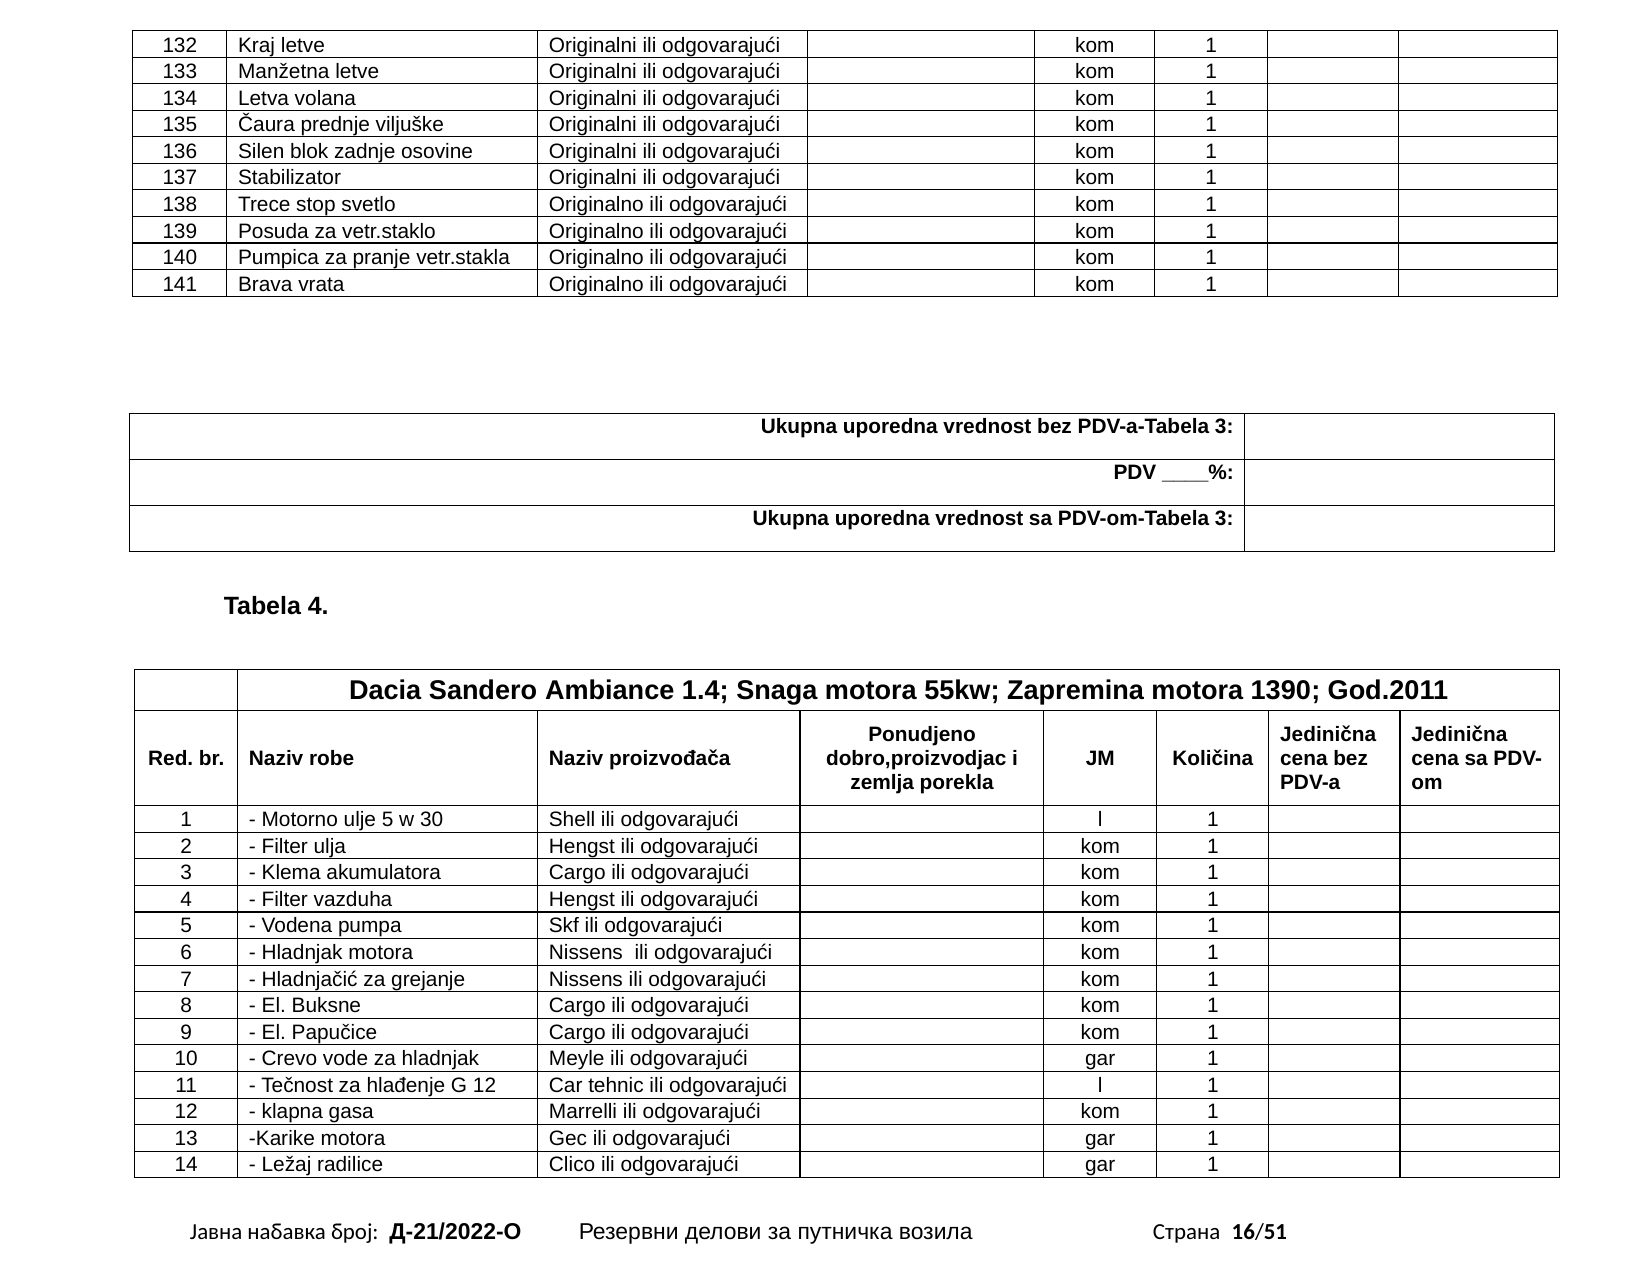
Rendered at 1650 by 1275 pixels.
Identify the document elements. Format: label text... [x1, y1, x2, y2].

table_cell Naziv proizvođača [538, 711, 799, 805]
table_cell [801, 992, 1043, 1018]
table_cell 13 [135, 1125, 237, 1151]
table_cell kom [1044, 886, 1156, 911]
table_cell - El. Papučice [238, 1019, 537, 1044]
table_cell [1269, 966, 1399, 991]
table_cell [1399, 190, 1557, 216]
table_cell Originalni ili odgovarajući [538, 84, 807, 110]
table_cell l [1044, 806, 1156, 832]
table_cell 1 [1157, 833, 1268, 858]
table_cell kom [1035, 31, 1154, 57]
table_cell 1 [1157, 913, 1268, 938]
table_header Ukupna uporedna vrednost bez PDV-a-Tabela 3: [130, 414, 1244, 459]
table_cell [801, 966, 1043, 991]
table_cell Brava vrata [227, 270, 537, 296]
table_cell Cargo ili odgovarajući [538, 1019, 799, 1044]
table_cell 139 [133, 217, 226, 242]
table_cell [1401, 833, 1559, 858]
table_cell [1399, 58, 1557, 83]
table_cell [808, 84, 1034, 110]
table_cell - klapna gasa [238, 1099, 537, 1124]
table_cell - Vodena pumpa [238, 913, 537, 938]
table_cell kom [1044, 859, 1156, 885]
table_cell 1 [135, 806, 237, 832]
table_cell 1 [1157, 1125, 1268, 1151]
table_cell Cargo ili odgovarajući [538, 992, 799, 1018]
table_cell [1401, 1019, 1559, 1044]
table_cell [1268, 58, 1398, 83]
table_cell [808, 31, 1034, 57]
table_cell [1245, 460, 1554, 505]
table_cell [1268, 84, 1398, 110]
table_cell [1268, 190, 1398, 216]
table_cell Shell ili odgovarajući [538, 806, 799, 832]
table_cell [808, 217, 1034, 242]
table_cell [1401, 1045, 1559, 1071]
table_cell [1269, 1152, 1399, 1177]
table_cell 1 [1157, 939, 1268, 964]
table_cell 133 [133, 58, 226, 83]
table_cell 4 [135, 886, 237, 911]
table_cell 1 [1157, 1152, 1268, 1177]
table_cell [1401, 1125, 1559, 1151]
table_cell 137 [133, 164, 226, 189]
table_cell - Filter ulja [238, 833, 537, 858]
table_cell Originalni ili odgovarajući [538, 137, 807, 163]
table_cell [1401, 859, 1559, 885]
table_cell 1 [1157, 966, 1268, 991]
table_cell [1401, 939, 1559, 964]
table_cell gar [1044, 1152, 1156, 1177]
table_cell - El. Buksne [238, 992, 537, 1018]
table_cell 1 [1155, 244, 1267, 269]
table_cell Nissens ili odgovarajući [538, 939, 799, 964]
table_cell [1269, 833, 1399, 858]
table_cell - Filter vazduha [238, 886, 537, 911]
table_cell Nissens ili odgovarajući [538, 966, 799, 991]
table_header Dacia Sandero Аmbiance 1.4; Snaga motora 55kw; Zapremina motora 1390; God.2011 [238, 670, 1559, 710]
table_cell Hengst ili odgovarajući [538, 833, 799, 858]
table_cell [801, 939, 1043, 964]
table_cell 7 [135, 966, 237, 991]
table_cell Letva volana [227, 84, 537, 110]
table_cell 141 [133, 270, 226, 296]
table_cell [1401, 886, 1559, 911]
table_cell 1 [1157, 992, 1268, 1018]
table_cell [801, 833, 1043, 858]
table_cell [801, 806, 1043, 832]
table_cell [1268, 111, 1398, 136]
table_cell Meyle ili odgovarajući [538, 1045, 799, 1071]
table_cell - Motorno ulje 5 w 30 [238, 806, 537, 832]
table_cell Cargo ili odgovarajući [538, 859, 799, 885]
table_cell 1 [1155, 270, 1267, 296]
table_cell [1269, 806, 1399, 832]
table_cell [1269, 859, 1399, 885]
table_cell - Klema akumulatora [238, 859, 537, 885]
table_cell kom [1035, 190, 1154, 216]
table_cell [1269, 1125, 1399, 1151]
table_header [135, 670, 237, 710]
table_cell kom [1044, 1099, 1156, 1124]
table_cell [808, 137, 1034, 163]
table_cell 1 [1155, 190, 1267, 216]
table_cell [1269, 886, 1399, 911]
table_cell Originalni ili odgovarajući [538, 58, 807, 83]
table_cell 135 [133, 111, 226, 136]
table_cell [808, 111, 1034, 136]
table_cell Clico ili odgovarajući [538, 1152, 799, 1177]
table_cell JM [1044, 711, 1156, 805]
table_cell 1 [1157, 1045, 1268, 1071]
table_cell Originalni ili odgovarajući [538, 164, 807, 189]
table_cell Količina [1157, 711, 1268, 805]
table_cell 1 [1157, 806, 1268, 832]
table_cell [801, 886, 1043, 911]
table_cell Stabilizator [227, 164, 537, 189]
table_cell 1 [1157, 1072, 1268, 1097]
table_cell [1269, 1072, 1399, 1097]
table_cell 1 [1157, 1019, 1268, 1044]
table_cell Gec ili odgovarajući [538, 1125, 799, 1151]
table_cell 138 [133, 190, 226, 216]
table_cell [1399, 244, 1557, 269]
table_cell Marrelli ili odgovarajući [538, 1099, 799, 1124]
table_cell 1 [1157, 886, 1268, 911]
table_cell kom [1035, 58, 1154, 83]
table_cell kom [1035, 244, 1154, 269]
table_cell Naziv robe [238, 711, 537, 805]
table_cell [1269, 992, 1399, 1018]
table_cell [801, 1072, 1043, 1097]
table_cell kom [1035, 137, 1154, 163]
table_cell 3 [135, 859, 237, 885]
table_cell [808, 244, 1034, 269]
table_cell PDV ____%: [130, 460, 1244, 505]
table_cell Originalni ili odgovarajući [538, 111, 807, 136]
table_cell Manžetna letve [227, 58, 537, 83]
table_cell [1399, 31, 1557, 57]
table_cell kom [1035, 164, 1154, 189]
table_cell Jedinična cena sa PDV-om [1401, 711, 1559, 805]
table_cell 5 [135, 913, 237, 938]
table_cell [1268, 217, 1398, 242]
table_cell Ponudjeno dobro,proizvodjac i zemlja porekla [801, 711, 1043, 805]
table_cell [1401, 1099, 1559, 1124]
text Tabela 4. [223, 591, 1533, 619]
table_cell 6 [135, 939, 237, 964]
table_cell 1 [1155, 31, 1267, 57]
table_cell Originalno ili odgovarajući [538, 270, 807, 296]
table_cell 12 [135, 1099, 237, 1124]
table_cell [1401, 966, 1559, 991]
table_cell [808, 164, 1034, 189]
table_cell 1 [1155, 84, 1267, 110]
table_cell [1401, 806, 1559, 832]
table_cell Originalno ili odgovarajući [538, 217, 807, 242]
table_cell [1268, 270, 1398, 296]
table_cell Originalno ili odgovarajući [538, 190, 807, 216]
table_cell kom [1035, 84, 1154, 110]
table_cell 2 [135, 833, 237, 858]
table_cell [1401, 992, 1559, 1018]
table_cell [1401, 913, 1559, 938]
table_cell [801, 913, 1043, 938]
table_cell 1 [1155, 58, 1267, 83]
table_cell 1 [1157, 859, 1268, 885]
table_cell Čaura prednje viljuške [227, 111, 537, 136]
table_cell [1399, 84, 1557, 110]
table_cell 11 [135, 1072, 237, 1097]
table_cell 9 [135, 1019, 237, 1044]
table_cell 1 [1155, 111, 1267, 136]
table_cell 8 [135, 992, 237, 1018]
table_cell Ukupna uporedna vrednost sa PDV-om-Tabela 3: [130, 506, 1244, 551]
table_cell [808, 58, 1034, 83]
table_cell [801, 1019, 1043, 1044]
table_cell [1268, 164, 1398, 189]
table_cell Trece stop svetlo [227, 190, 537, 216]
table_cell [1399, 217, 1557, 242]
table_cell 14 [135, 1152, 237, 1177]
table_header [1245, 414, 1554, 459]
table_cell 132 [133, 31, 226, 57]
table_cell gar [1044, 1045, 1156, 1071]
table_cell - Hladnjak motora [238, 939, 537, 964]
table_cell [1269, 1019, 1399, 1044]
table_cell kom [1044, 939, 1156, 964]
table_cell Hengst ili odgovarajući [538, 886, 799, 911]
table_cell Car tehnic ili odgovarajući [538, 1072, 799, 1097]
table_cell kom [1044, 913, 1156, 938]
table_cell kom [1044, 833, 1156, 858]
table_cell 136 [133, 137, 226, 163]
table_cell [801, 859, 1043, 885]
table_cell - Ležaj radilice [238, 1152, 537, 1177]
table_cell l [1044, 1072, 1156, 1097]
table_cell [801, 1152, 1043, 1177]
table_cell [801, 1099, 1043, 1124]
table_cell Pumpica za pranje vetr.stakla [227, 244, 537, 269]
table_cell [1245, 506, 1554, 551]
table_cell [1399, 164, 1557, 189]
table_cell [808, 190, 1034, 216]
table_cell kom [1044, 966, 1156, 991]
table_cell Red. br. [135, 711, 237, 805]
table_cell [1268, 244, 1398, 269]
table_cell [1399, 111, 1557, 136]
table_cell 1 [1155, 217, 1267, 242]
table_cell 1 [1155, 137, 1267, 163]
table_cell [1269, 1045, 1399, 1071]
table_cell [1399, 137, 1557, 163]
table_cell [1268, 137, 1398, 163]
table_cell kom [1035, 111, 1154, 136]
table_cell 134 [133, 84, 226, 110]
table_cell - Crevo vode za hladnjak [238, 1045, 537, 1071]
table_cell [1269, 939, 1399, 964]
table_cell -Karike motora [238, 1125, 537, 1151]
table_cell [808, 270, 1034, 296]
table_cell kom [1044, 1019, 1156, 1044]
table_cell kom [1035, 270, 1154, 296]
table_cell 10 [135, 1045, 237, 1071]
table_cell [1269, 1099, 1399, 1124]
table_cell 1 [1157, 1099, 1268, 1124]
table_cell 140 [133, 244, 226, 269]
table_cell [1401, 1072, 1559, 1097]
table_cell [801, 1045, 1043, 1071]
table_cell kom [1044, 992, 1156, 1018]
table_cell - Hladnjačić za grejanje [238, 966, 537, 991]
table_cell [1401, 1152, 1559, 1177]
table_cell Silen blok zadnje osovine [227, 137, 537, 163]
table_cell [1399, 270, 1557, 296]
table_cell Originalno ili odgovarajući [538, 244, 807, 269]
table_cell gar [1044, 1125, 1156, 1151]
table_cell kom [1035, 217, 1154, 242]
table_cell Originalni ili odgovarajući [538, 31, 807, 57]
table_cell [801, 1125, 1043, 1151]
table_cell [1269, 913, 1399, 938]
table_cell 1 [1155, 164, 1267, 189]
table_cell - Tečnost za hlađenje G 12 [238, 1072, 537, 1097]
table_cell Skf ili odgovarajući [538, 913, 799, 938]
table_cell [1268, 31, 1398, 57]
table_cell Posuda za vetr.staklo [227, 217, 537, 242]
table_cell Jedinična cena bez PDV-a [1269, 711, 1399, 805]
table_cell Kraj letve [227, 31, 537, 57]
